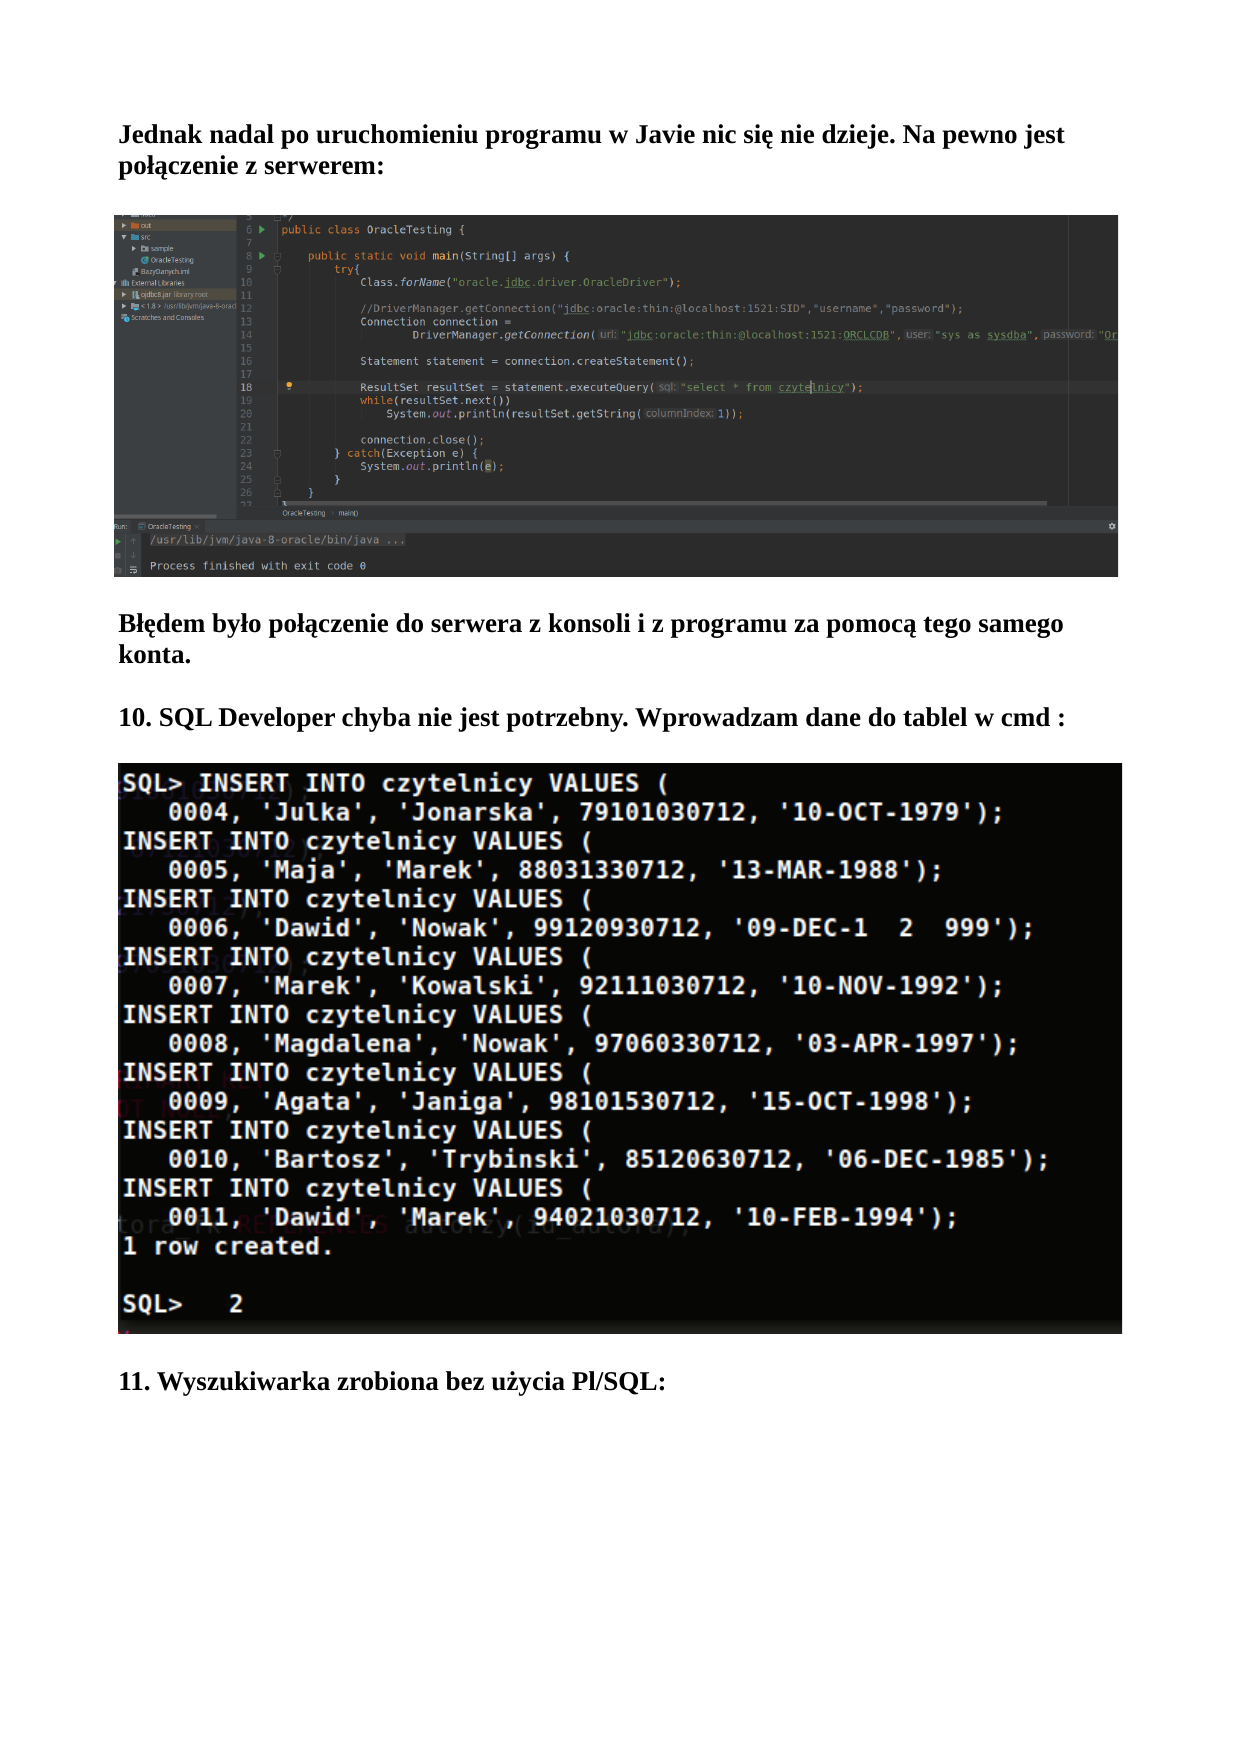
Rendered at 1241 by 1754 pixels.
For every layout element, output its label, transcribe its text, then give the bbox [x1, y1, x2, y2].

text Jednak nadal po uruchomieniu programu w Javie nic się nie dzieje. Na pewno jest połączenie z serwerem: [118, 118, 1122, 180]
text 11. Wyszukiwarka zrobiona bez użycia Pl/SQL: [118, 1365, 1122, 1396]
text Błędem było połączenie do serwera z konsoli i z programu za pomocą tego samego konta. [118, 607, 1122, 670]
picture [118, 763, 1123, 1334]
text 10. SQL Developer chyba nie jest potrzebny. Wprowadzam dane do tablel w cmd : [118, 701, 1122, 732]
picture [114, 215, 1119, 577]
